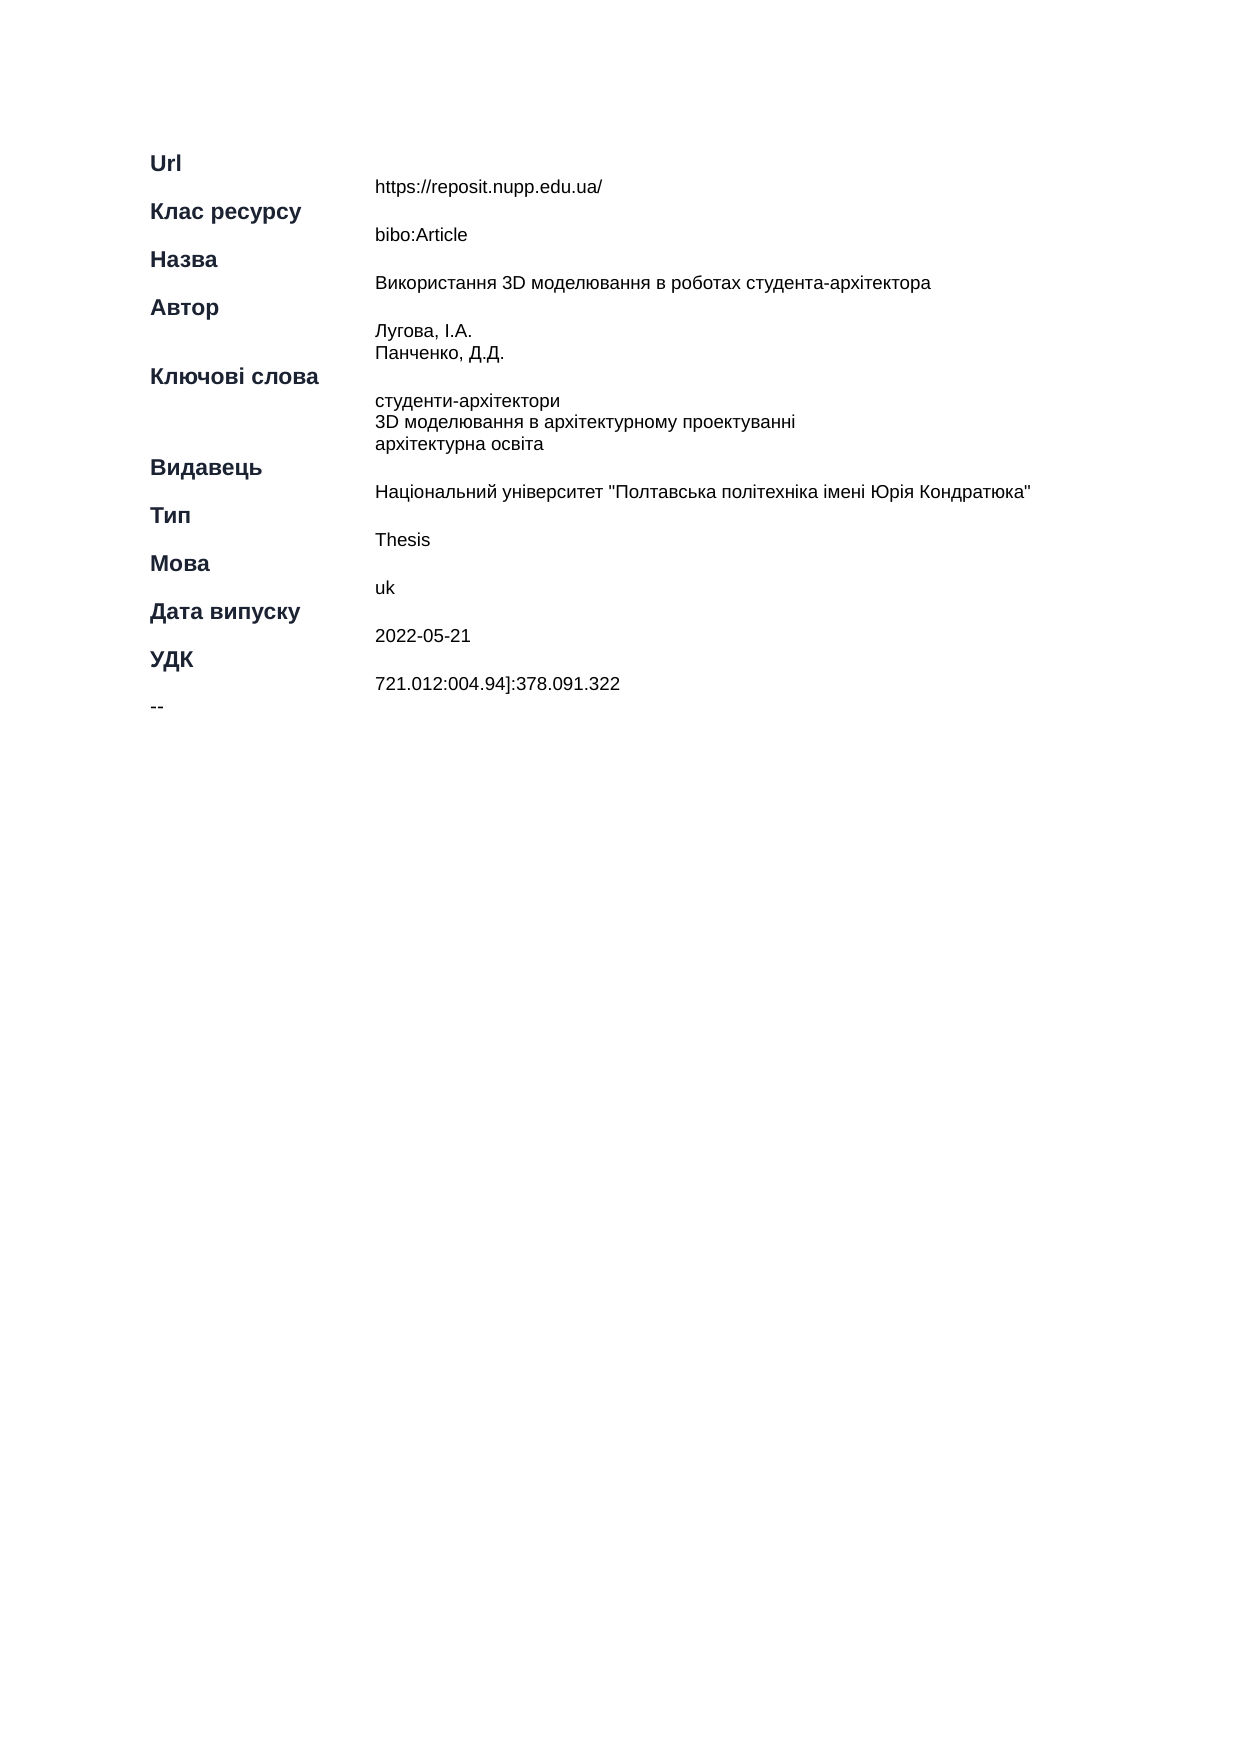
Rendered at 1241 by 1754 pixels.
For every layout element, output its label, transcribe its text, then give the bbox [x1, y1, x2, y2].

text Мова [150, 550, 1090, 576]
text 721.012:004.94]:378.091.322 [375, 672, 1090, 694]
text Національний університет "Полтавська політехніка імені Юрія Кондратюка" [375, 481, 1090, 502]
text Url [150, 150, 1090, 176]
text Ключові слова [150, 363, 1090, 389]
text архітектурна освіта [375, 433, 1090, 454]
text Дата випуску [150, 598, 1090, 624]
text -- [150, 694, 1090, 718]
text Видавець [150, 454, 1090, 481]
text Назва [150, 246, 1090, 272]
text uk [375, 576, 1090, 598]
text https://reposit.nupp.edu.ua/ [375, 176, 1090, 198]
text Панченко, Д.Д. [375, 342, 1090, 363]
text студенти-архітектори [375, 389, 1090, 411]
text bibo:Article [375, 224, 1090, 246]
text Використання 3D моделювання в роботах студента-архітектора [375, 272, 1090, 294]
text 2022-05-21 [375, 624, 1090, 646]
text Автор [150, 294, 1090, 320]
text Thesis [375, 528, 1090, 550]
text 3D моделювання в архітектурному проектуванні [375, 411, 1090, 433]
text Лугова, І.А. [375, 320, 1090, 342]
text Клас ресурсу [150, 198, 1090, 224]
text Тип [150, 502, 1090, 528]
text УДК [150, 646, 1090, 672]
